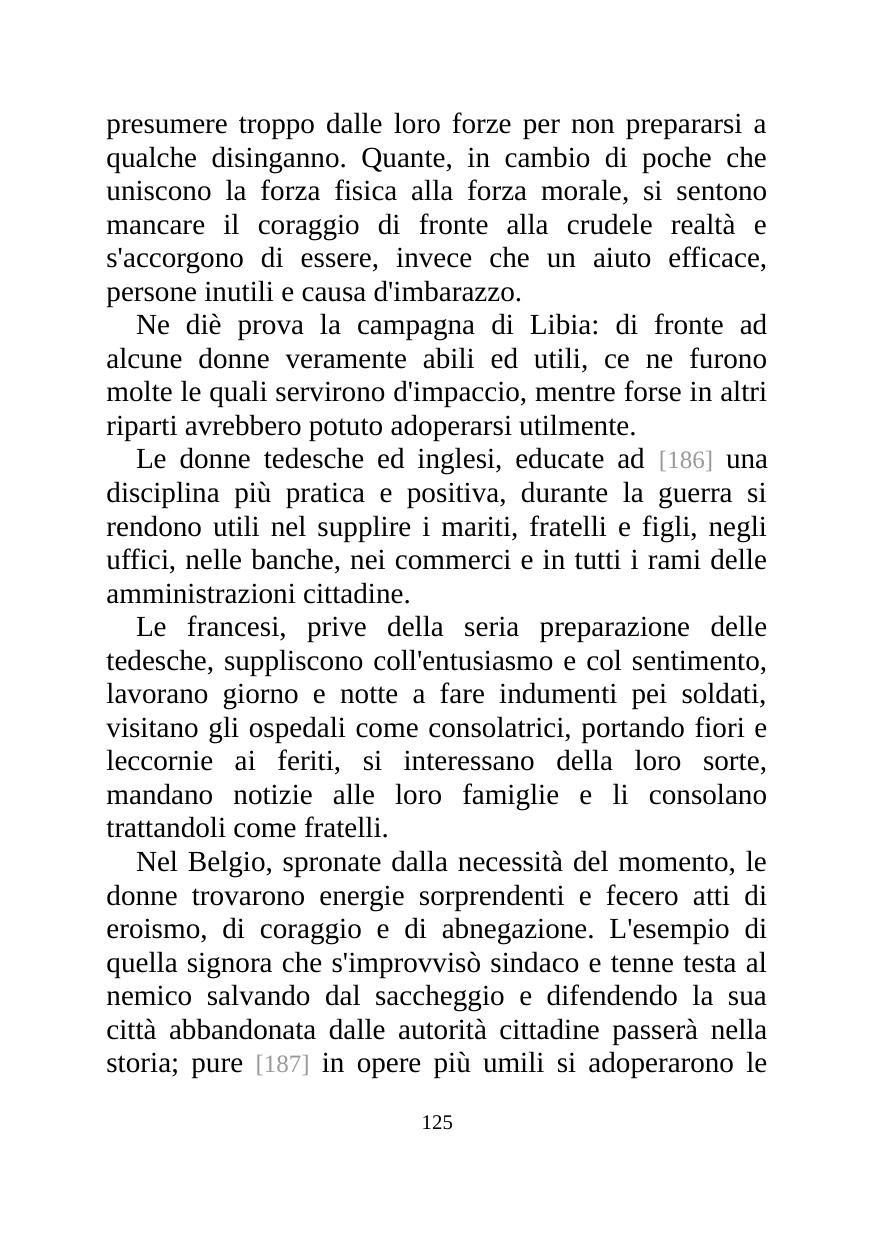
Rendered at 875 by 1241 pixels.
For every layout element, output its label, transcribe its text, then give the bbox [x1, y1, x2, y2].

text Le donne tedesche ed inglesi, educate ad [186] una disciplina più pratica e positiva, durante la guerra si rendono utili nel supplire i mariti, fratelli e figli, negli uffici, nelle banche, nei commerci e in tutti i rami delle amministrazioni cittadine. [106, 442, 768, 609]
text Nel Belgio, spronate dalla necessità del momento, le donne trovarono energie sorprendenti e fecero atti di eroismo, di coraggio e di abnegazione. L'esempio di quella signora che s'improvvisò sindaco e tenne testa al nemico salvando dal saccheggio e difendendo la sua città abbandonata dalle autorità cittadine passerà nella storia; pure [187] in opere più umili si adoperarono le [106, 844, 768, 1079]
text presumere troppo dalle loro forze per non prepararsi a qualche disinganno. Quante, in cambio di poche che uniscono la forza fisica alla forza morale, si sentono mancare il coraggio di fronte alla crudele realtà e s'accorgono di essere, invece che un aiuto efficace, persone inutili e causa d'imbarazzo. [106, 106, 768, 307]
text Ne diè prova la campagna di Libia: di fronte ad alcune donne veramente abili ed utili, ce ne furono molte le quali servirono d'impaccio, mentre forse in altri riparti avrebbero potuto adoperarsi utilmente. [106, 307, 768, 442]
text Le francesi, prive della seria preparazione delle tedesche, suppliscono coll'entusiasmo e col sentimento, lavorano giorno e notte a fare indumenti pei soldati, visitano gli ospedali come consolatrici, portando fiori e leccornie ai feriti, si interessano della loro sorte, mandano notizie alle loro famiglie e li consolano trattandoli come fratelli. [106, 609, 768, 844]
